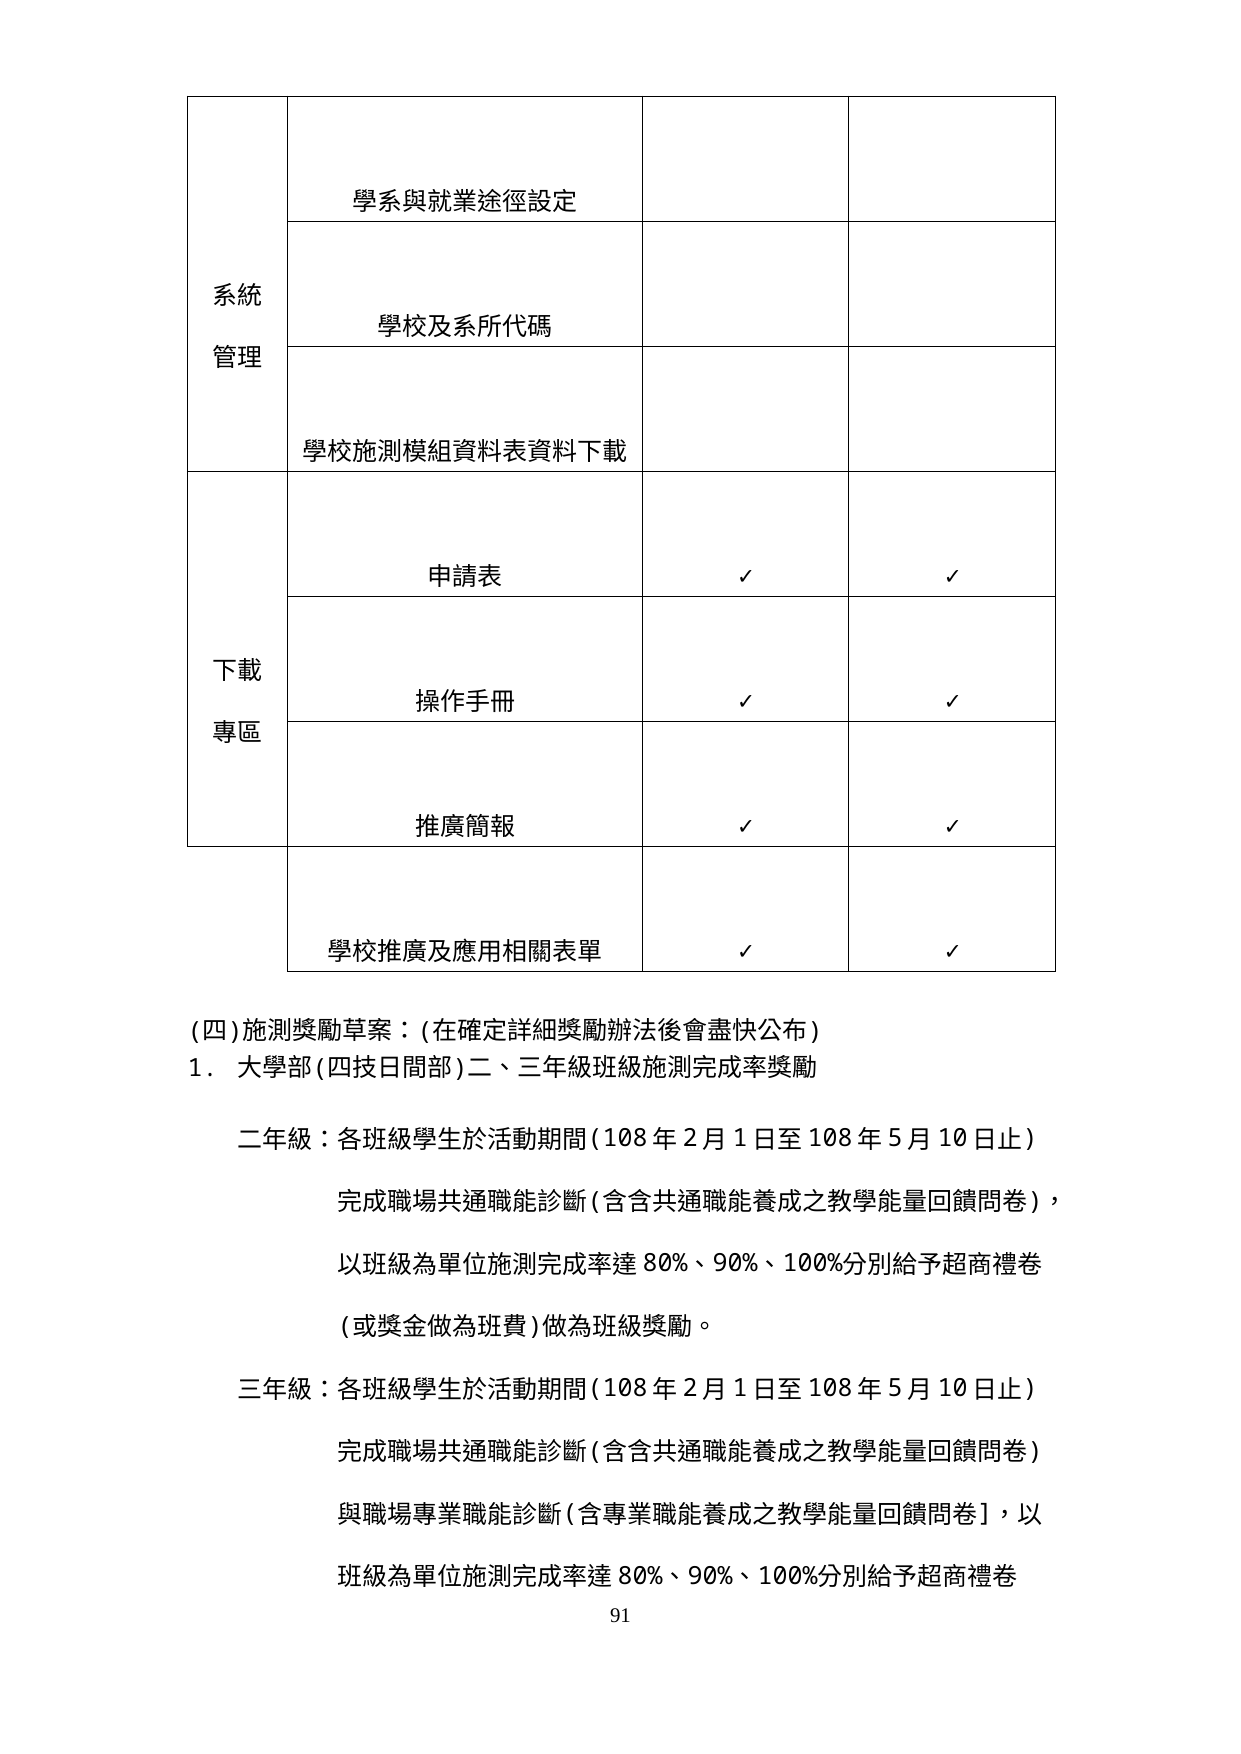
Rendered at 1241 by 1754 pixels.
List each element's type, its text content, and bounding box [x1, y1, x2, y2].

table_cell 下載 專區 [188, 472, 287, 846]
table_cell 操作手冊 [288, 597, 642, 721]
table_cell ✓ [643, 597, 848, 721]
list 大學部(四技日間部)二、三年級班級施測完成率獎勵 [187, 1047, 1053, 1084]
table_cell [643, 222, 848, 346]
table_cell 系統 管理 [188, 97, 287, 471]
table_cell 學校推廣及應用相關表單 [288, 847, 642, 971]
table_cell ✓ [849, 472, 1055, 596]
table_cell ✓ [643, 722, 848, 846]
table_cell [849, 347, 1055, 471]
table_cell 申請表 [288, 472, 642, 596]
table_cell ✓ [849, 597, 1055, 721]
table_cell 推廣簡報 [288, 722, 642, 846]
table_cell ✓ [849, 722, 1055, 846]
table_cell [643, 97, 848, 221]
table_cell [643, 347, 848, 471]
text 三年級：各班級學生於活動期間(108年2月1日至108年5月10日止)完成職場共通職能診斷(含含共通職能養成之教學能量回饋問卷)與職場專業職能診斷(含專業職能養成之教學能量回饋問卷]，以班級為單位施測完成率達80%、90%、100%分別給予超商禮卷 [237, 1346, 1053, 1596]
table_cell [849, 222, 1055, 346]
table_cell 學校施測模組資料表資料下載 [288, 347, 642, 471]
table_cell ✓ [643, 472, 848, 596]
table_cell [849, 97, 1055, 221]
text (四)施測獎勵草案：(在確定詳細獎勵辦法後會盡快公布) [187, 1009, 1053, 1047]
table_cell ✓ [643, 847, 848, 971]
table_cell ✓ [849, 847, 1055, 971]
table_cell 學系與就業途徑設定 [288, 97, 642, 221]
table_cell 學校及系所代碼 [288, 222, 642, 346]
text 二年級：各班級學生於活動期間(108年2月1日至108年5月10日止)完成職場共通職能診斷(含含共通職能養成之教學能量回饋問卷)，以班級為單位施測完成率達80%、90%、100%分別給予超商禮卷(或獎金做為班費)做為班級獎勵。 [237, 1096, 1053, 1346]
